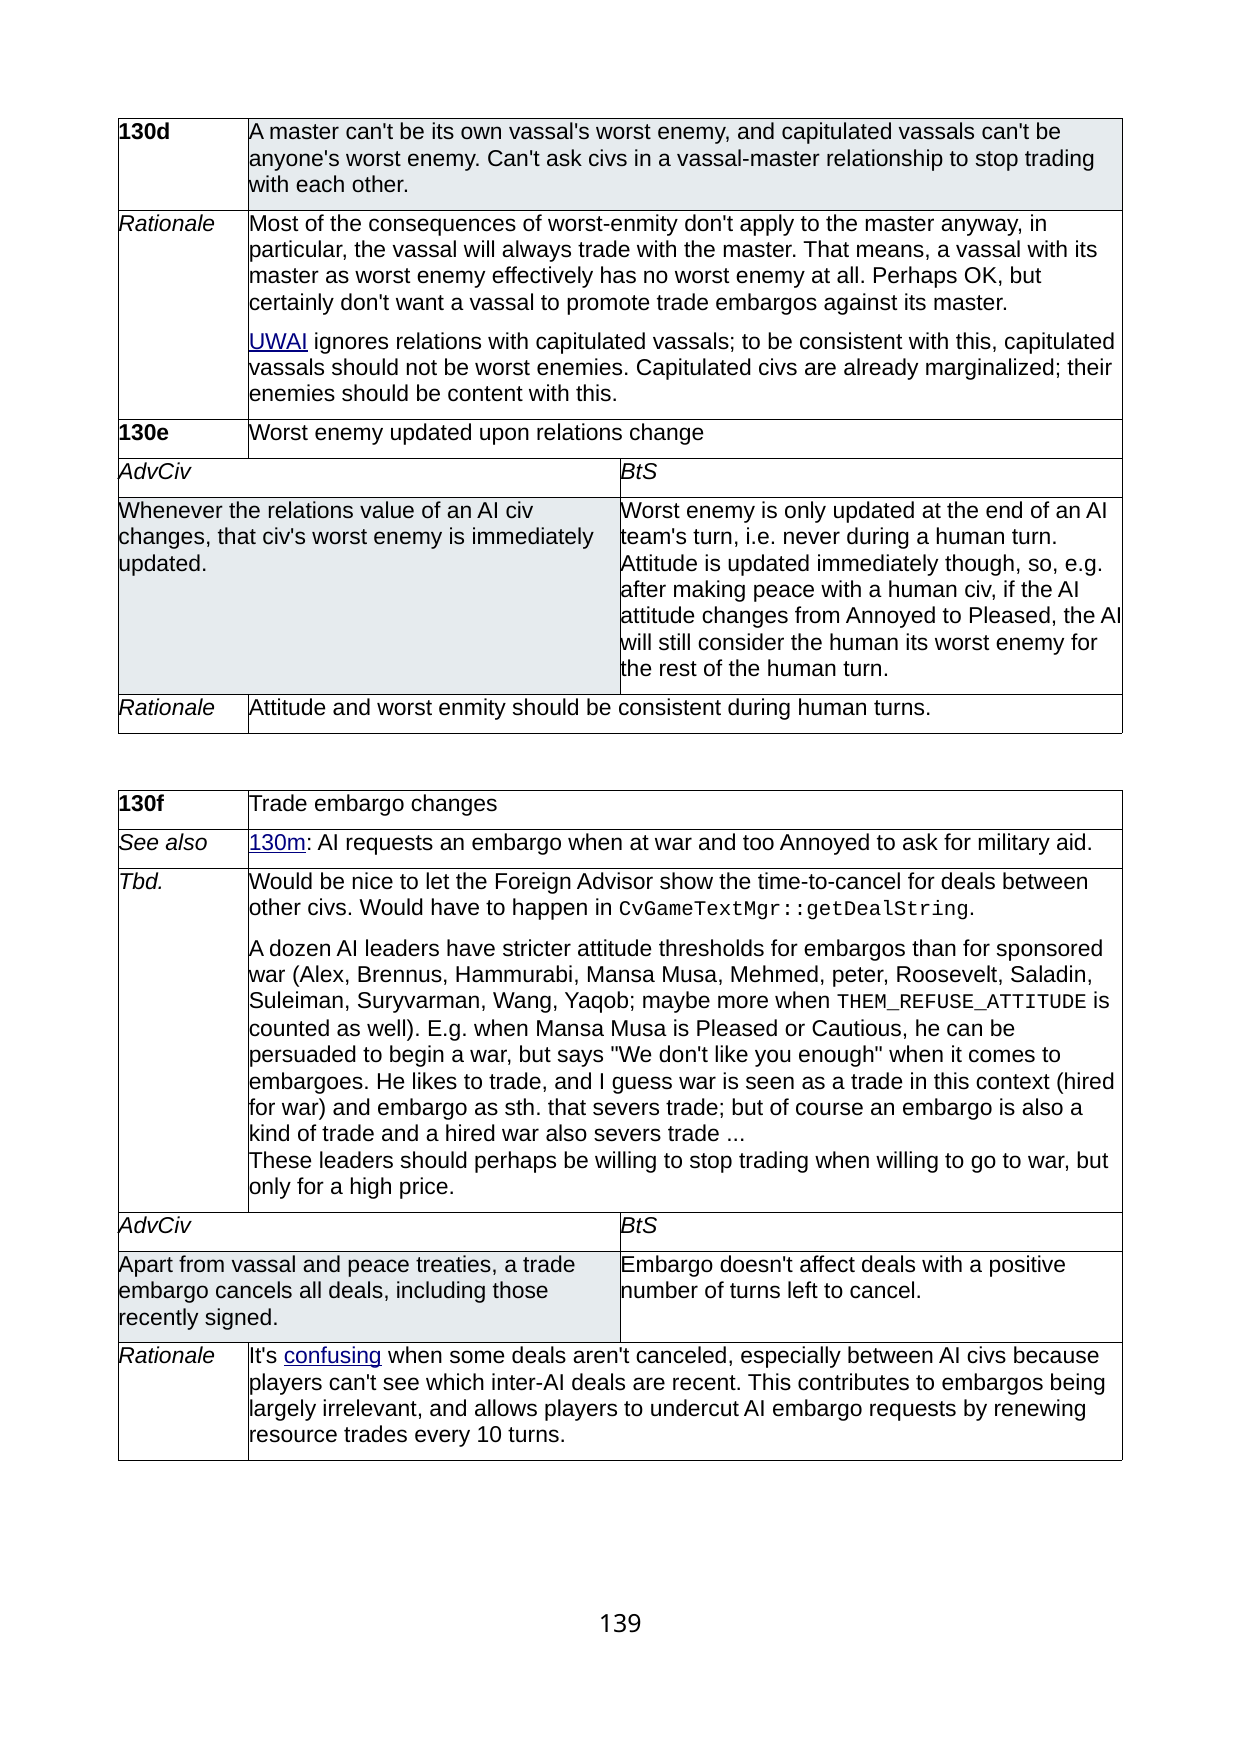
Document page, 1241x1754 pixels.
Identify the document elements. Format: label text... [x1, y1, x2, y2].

table_cell AdvCiv [119, 459, 620, 497]
table_cell Embargo doesn't affect deals with a positive number of turns left to cancel. [621, 1252, 1122, 1342]
table_cell Rationale [119, 1343, 248, 1460]
table_cell See also [119, 830, 248, 868]
table_cell 130m: AI requests an embargo when at war and too Annoyed to ask for military aid. [249, 830, 1122, 868]
table_cell Attitude and worst enmity should be consistent during human turns. [249, 695, 1122, 733]
table_header 130d [119, 119, 248, 210]
table_cell It's confusing when some deals aren't canceled, especially between AI civs because players can't see which inter-AI deals are recent. This contributes to embargos being largely irrelevant, and allows players to undercut AI embargo requests by renewing resource trades every 10 turns. [249, 1343, 1122, 1460]
table_cell Most of the consequences of worst-enmity don't apply to the master anyway, in particular, the vassal will always trade with the master. That means, a vassal with its master as worst enemy effectively has no worst enemy at all. Perhaps OK, but certainly don't want a vassal to promote trade embargos against its master. UWAI ignores relations with capitulated vassals; to be consistent with this, capitulated vassals should not be worst enemies. Capitulated civs are already marginalized; their enemies should be content with this. [249, 211, 1122, 419]
table_cell 130e [119, 420, 248, 458]
table_cell Worst enemy updated upon relations change [249, 420, 1122, 458]
table_header Trade embargo changes [249, 791, 1122, 829]
table_cell Tbd. [119, 869, 248, 1212]
table_cell BtS [621, 459, 1122, 497]
table_cell Rationale [119, 695, 248, 733]
table_cell AdvCiv [119, 1213, 620, 1251]
table_cell Would be nice to let the Foreign Advisor show the time-to-cancel for deals between other civs. Would have to happen in CvGameTextMgr::getDealString. A dozen AI leaders have stricter attitude thresholds for embargos than for sponsored war (Alex, Brennus, Hammurabi, Mansa Musa, Mehmed, peter, Roosevelt, Saladin, Suleiman, Suryvarman, Wang, Yaqob; maybe more when THEM_REFUSE_ATTITUDE is counted as well). E.g. when Mansa Musa is Pleased or Cautious, he can be persuaded to begin a war, but says "We don't like you enough" when it comes to embargoes. He likes to trade, and I guess war is seen as a trade in this context (hired for war) and embargo as sth. that severs trade; but of course an embargo is also a kind of trade and a hired war also severs trade ... These leaders should perhaps be willing to stop trading when willing to go to war, but only for a high price. [249, 869, 1122, 1212]
table_cell Worst enemy is only updated at the end of an AI team's turn, i.e. never during a human turn. Attitude is updated immediately though, so, e.g. after making peace with a human civ, if the AI attitude changes from Annoyed to Pleased, the AI will still consider the human its worst enemy for the rest of the human turn. [621, 498, 1122, 694]
table_header A master can't be its own vassal's worst enemy, and capitulated vassals can't be anyone's worst enemy. Can't ask civs in a vassal-master relationship to stop trading with each other. [249, 119, 1122, 210]
table_cell BtS [621, 1213, 1122, 1251]
table_cell Apart from vassal and peace treaties, a trade embargo cancels all deals, including those recently signed. [119, 1252, 620, 1342]
table_header 130f [119, 791, 248, 829]
table_cell Rationale [119, 211, 248, 419]
table_cell Whenever the relations value of an AI civ changes, that civ's worst enemy is immediately updated. [119, 498, 620, 694]
